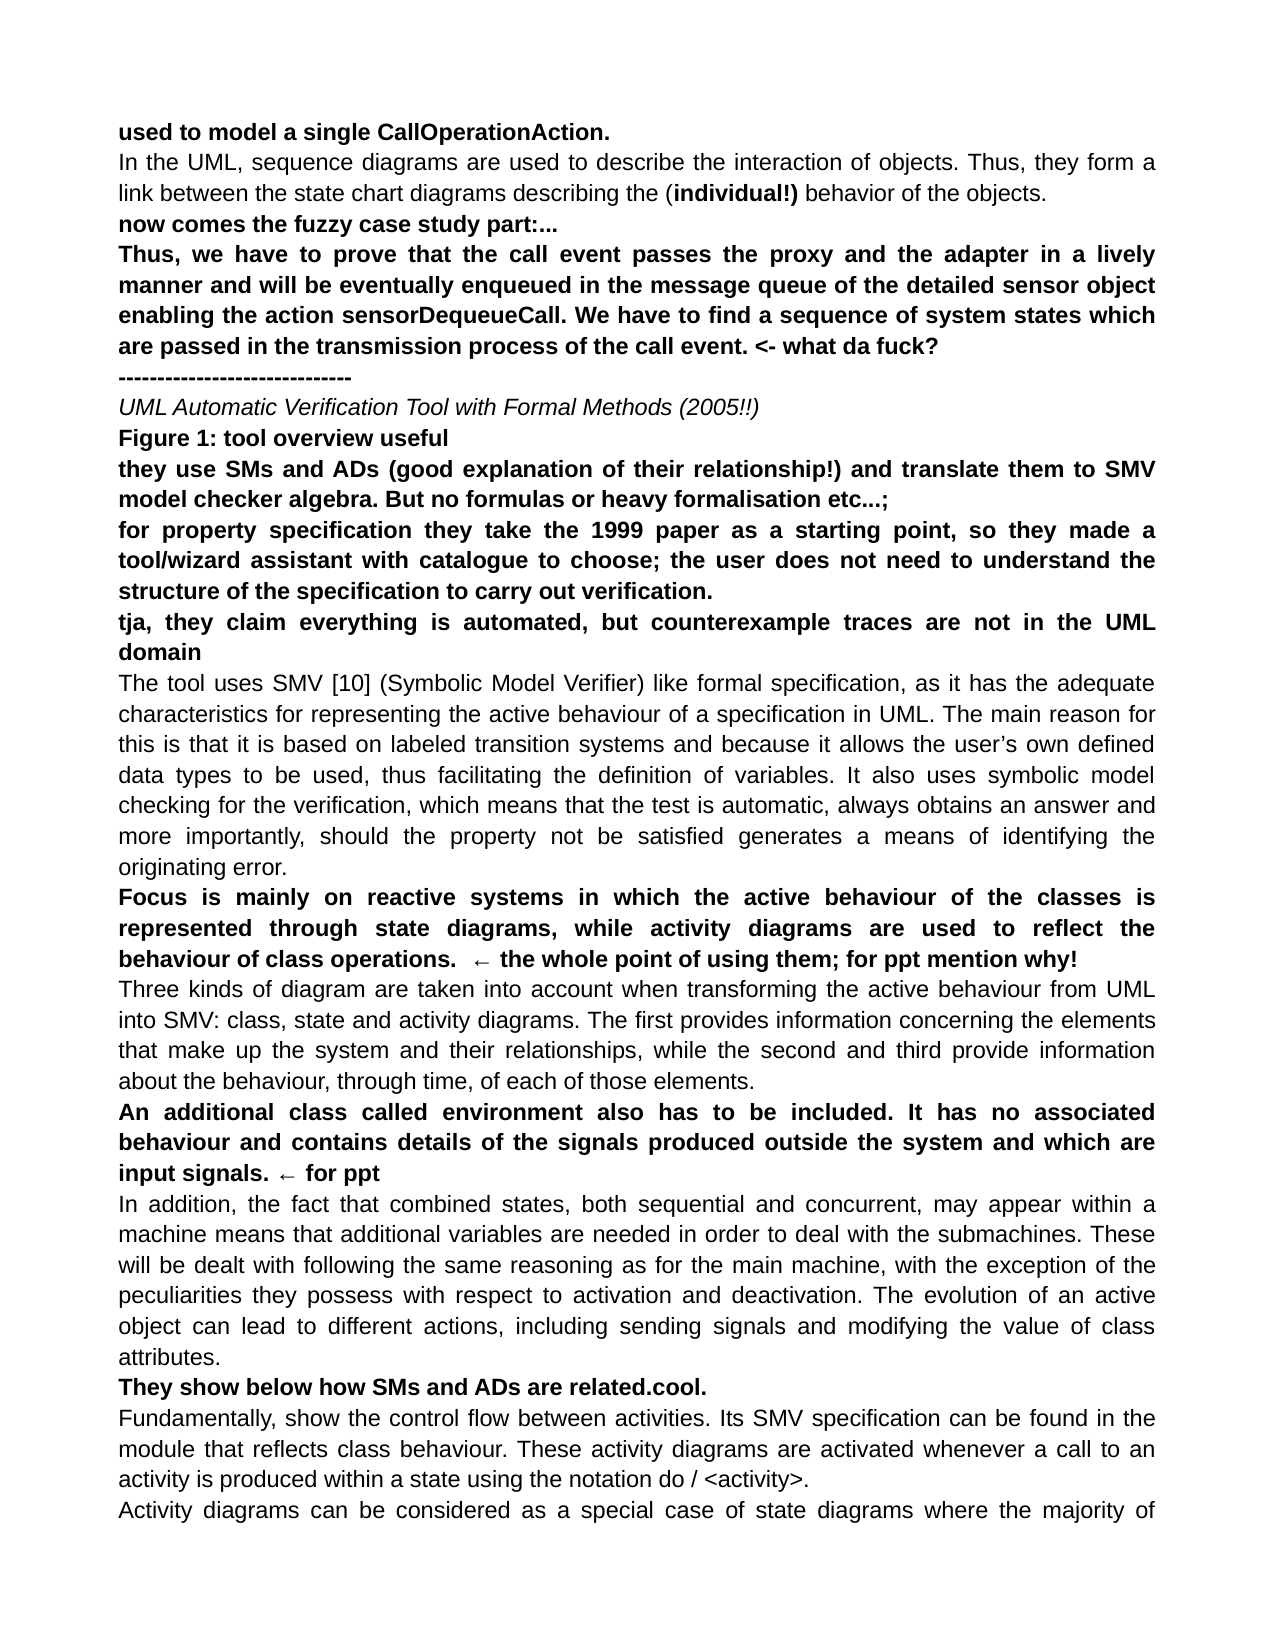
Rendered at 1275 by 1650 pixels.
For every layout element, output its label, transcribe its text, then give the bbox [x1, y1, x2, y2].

text Thus, we have to prove that the call event passes the proxy and the adapter in a lively manner and will be eventually enqueued in the message queue of the detailed sensor object enabling the action sensorDequeueCall. We have to find a sequence of system states which are passed in the transmission process of the call event. <- what da fuck? [118, 241, 1157, 359]
text They show below how SMs and ADs are related.cool. [118, 1374, 1157, 1401]
text ------------------------------ [118, 363, 1157, 390]
text An additional class called environment also has to be included. It has no associated behaviour and contains details of the signals produced outside the system and which are input signals. ← for ppt [118, 1098, 1157, 1186]
text UML Automatic Verification Tool with Formal Methods (2005!!) [118, 394, 1157, 421]
text In addition, the fact that combined states, both sequential and concurrent, may appear within a machine means that additional variables are needed in order to deal with the submachines. These will be dealt with following the same reasoning as for the main machine, with the exception of the peculiarities they possess with respect to activation and deactivation. The evolution of an active object can lead to different actions, including sending signals and modifying the value of class attributes. [118, 1190, 1157, 1370]
text for property specification they take the 1999 paper as a starting point, so they made a tool/wizard assistant with catalogue to choose; the user does not need to understand the structure of the specification to carry out verification. [118, 516, 1157, 604]
text now comes the fuzzy case study part:... [118, 210, 1157, 237]
text Focus is mainly on reactive systems in which the active behaviour of the classes is represented through state diagrams, while activity diagrams are used to reflect the behaviour of class operations. ← the whole point of using them; for ppt mention why! [118, 884, 1157, 972]
text used to model a single CallOperationAction. [118, 118, 1157, 145]
text Fundamentally, show the control flow between activities. Its SMV specification can be found in the module that reflects class behaviour. These activity diagrams are activated whenever a call to an activity is produced within a state using the notation do / <activity>. [118, 1404, 1157, 1492]
text The tool uses SMV [10] (Symbolic Model Verifier) like formal specification, as it has the adequate characteristics for representing the active behaviour of a specification in UML. The main reason for this is that it is based on labeled transition systems and because it allows the user’s own defined data types to be used, thus facilitating the definition of variables. It also uses symbolic model checking for the verification, which means that the test is automatic, always obtains an answer and more importantly, should the property not be satisfied generates a means of identifying the originating error. [118, 669, 1157, 880]
text Three kinds of diagram are taken into account when transforming the active behaviour from UML into SMV: class, state and activity diagrams. The first provides information concerning the elements that make up the system and their relationships, while the second and third provide information about the behaviour, through time, of each of those elements. [118, 976, 1157, 1094]
text tja, they claim everything is automated, but counterexample traces are not in the UML domain [118, 608, 1157, 666]
text Figure 1: tool overview useful [118, 424, 1157, 451]
text Activity diagrams can be considered as a special case of state diagrams where the majority of [118, 1496, 1157, 1523]
text In the UML, sequence diagrams are used to describe the interaction of objects. Thus, they form a link between the state chart diagrams describing the (individual!) behavior of the objects. [118, 149, 1157, 206]
text they use SMs and ADs (good explanation of their relationship!) and translate them to SMV model checker algebra. But no formulas or heavy formalisation etc...; [118, 455, 1157, 512]
